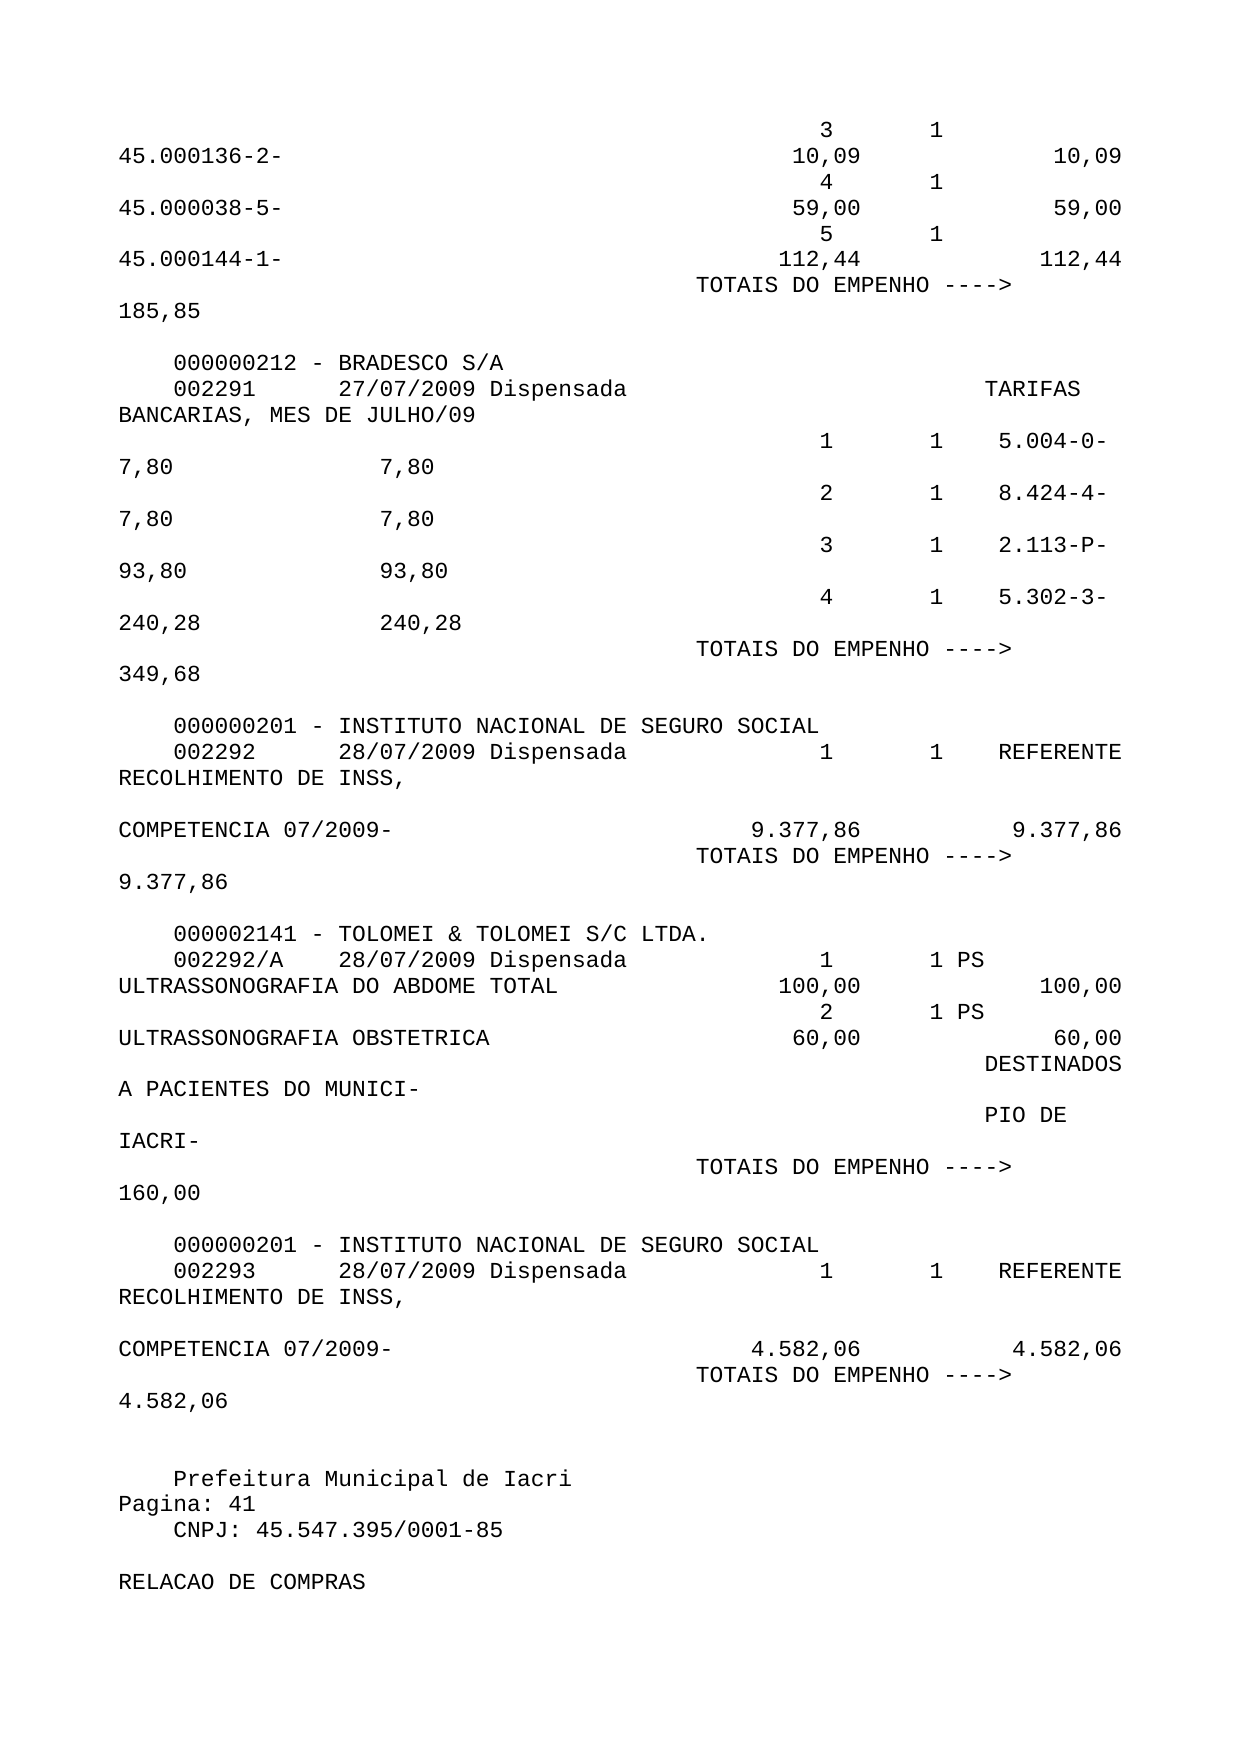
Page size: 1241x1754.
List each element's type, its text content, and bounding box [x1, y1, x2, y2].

text CNPJ: 45.547.395/0001-85 [118, 1519, 1122, 1545]
text 002293 28/07/2009 Dispensada 1 1 REFERENTE RECOLHIMENTO DE INSS, [118, 1259, 1122, 1311]
text 002292 28/07/2009 Dispensada 1 1 REFERENTE RECOLHIMENTO DE INSS, [118, 741, 1122, 792]
text 000002141 - TOLOMEI & TOLOMEI S/C LTDA. [118, 922, 1122, 948]
text TOTAIS DO EMPENHO ----> 4.582,06 [118, 1363, 1122, 1415]
text COMPETENCIA 07/2009- 9.377,86 9.377,86 [118, 792, 1122, 844]
text 3 1 2.113-P- 93,80 93,80 [118, 533, 1122, 585]
text 3 1 45.000136-2- 10,09 10,09 [118, 118, 1122, 170]
text COMPETENCIA 07/2009- 4.582,06 4.582,06 [118, 1311, 1122, 1363]
text TOTAIS DO EMPENHO ----> 160,00 [118, 1156, 1122, 1207]
text 2 1 8.424-4- 7,80 7,80 [118, 481, 1122, 533]
text 000000201 - INSTITUTO NACIONAL DE SEGURO SOCIAL [118, 715, 1122, 741]
text [118, 1597, 1122, 1622]
text TOTAIS DO EMPENHO ----> 9.377,86 [118, 844, 1122, 896]
text 5 1 45.000144-1- 112,44 112,44 [118, 222, 1122, 274]
text Prefeitura Municipal de Iacri Pagina: 41 [118, 1467, 1122, 1519]
text DESTINADOS A PACIENTES DO MUNICI- [118, 1052, 1122, 1104]
text 002292/A 28/07/2009 Dispensada 1 1 PS ULTRASSONOGRAFIA DO ABDOME TOTAL 100,00 100,00 [118, 948, 1122, 1000]
text 000000201 - INSTITUTO NACIONAL DE SEGURO SOCIAL [118, 1233, 1122, 1259]
text 4 1 45.000038-5- 59,00 59,00 [118, 170, 1122, 222]
text PIO DE IACRI- [118, 1104, 1122, 1156]
text 000000212 - BRADESCO S/A [118, 352, 1122, 377]
text TOTAIS DO EMPENHO ----> 185,85 [118, 274, 1122, 326]
text 4 1 5.302-3- 240,28 240,28 [118, 585, 1122, 637]
text 2 1 PS ULTRASSONOGRAFIA OBSTETRICA 60,00 60,00 [118, 1000, 1122, 1052]
text RELACAO DE COMPRAS [118, 1545, 1122, 1597]
text TOTAIS DO EMPENHO ----> 349,68 [118, 637, 1122, 689]
text 1 1 5.004-0- 7,80 7,80 [118, 429, 1122, 481]
text 002291 27/07/2009 Dispensada TARIFAS BANCARIAS, MES DE JULHO/09 [118, 377, 1122, 429]
